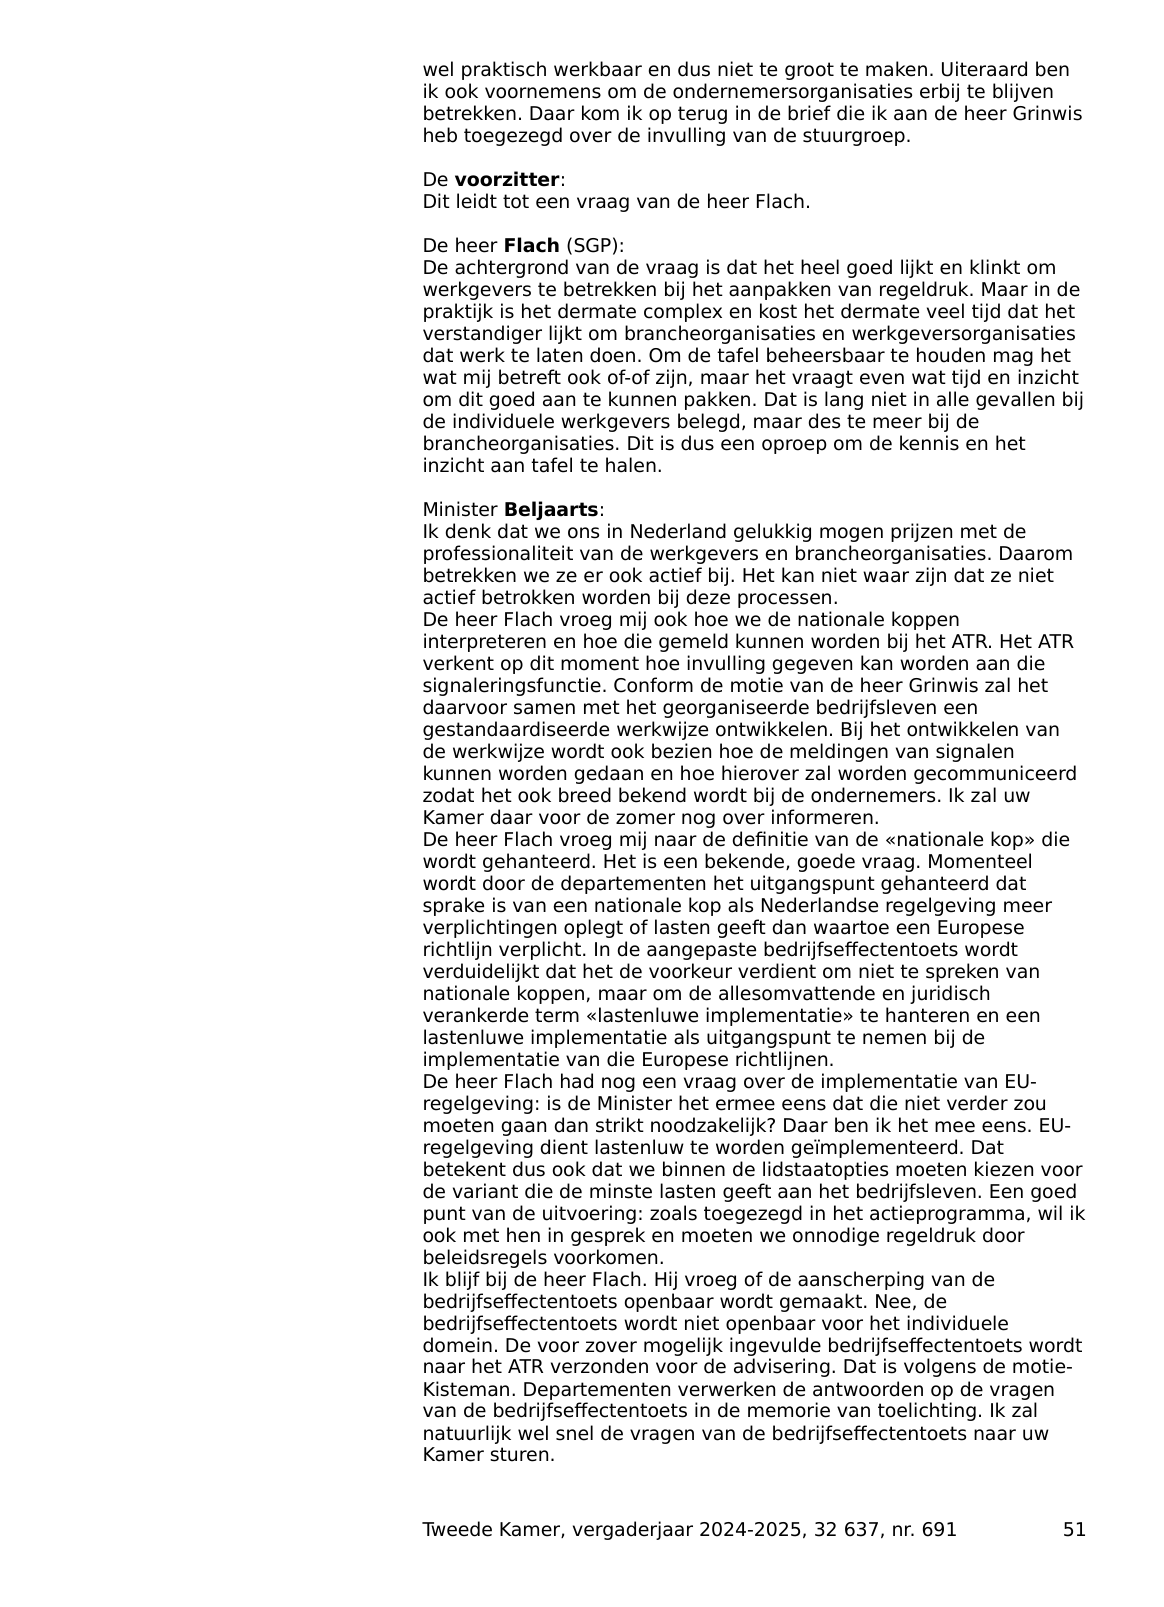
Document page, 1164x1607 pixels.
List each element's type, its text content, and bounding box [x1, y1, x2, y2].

text De achtergrond van de vraag is dat het heel goed lijkt en klinkt om werkgevers te betrekken bij het aanpakken van regeldruk. Maar in de praktijk is het dermate complex en kost het dermate veel tijd dat het verstandiger lijkt om brancheorganisaties en werkgeversorganisaties dat werk te laten doen. Om de tafel beheersbaar te houden mag het wat mij betreft ook of-of zijn, maar het vraagt even wat tijd en inzicht om dit goed aan te kunnen pakken. Dat is lang niet in alle gevallen bij de individuele werkgevers belegd, maar des te meer bij de brancheorganisaties. Dit is dus een oproep om de kennis en het inzicht aan tafel te halen. [422, 257, 1087, 477]
text wel praktisch werkbaar en dus niet te groot te maken. Uiteraard ben ik ook voornemens om de ondernemersorganisaties erbij te blijven betrekken. Daar kom ik op terug in de brief die ik aan de heer Grinwis heb toegezegd over de invulling van de stuurgroep. [422, 59, 1087, 147]
text Ik denk dat we ons in Nederland gelukkig mogen prijzen met de professionaliteit van de werkgevers en brancheorganisaties. Daarom betrekken we ze er ook actief bij. Het kan niet waar zijn dat ze niet actief betrokken worden bij deze processen. [422, 521, 1087, 609]
text Dit leidt tot een vraag van de heer Flach. [422, 191, 1087, 213]
text Minister Beljaarts: [422, 499, 1087, 521]
text Ik blijf bij de heer Flach. Hij vroeg of de aanscherping van de bedrijfseffectentoets openbaar wordt gemaakt. Nee, de bedrijfseffectentoets wordt niet openbaar voor het individuele domein. De voor zover mogelijk ingevulde bedrijfseffectentoets wordt naar het ATR verzonden voor de advisering. Dat is volgens de motie-Kisteman. Departementen verwerken de antwoorden op de vragen van de bedrijfseffectentoets in de memorie van toelichting. Ik zal natuurlijk wel snel de vragen van de bedrijfseffectentoets naar uw Kamer sturen. [422, 1268, 1087, 1466]
text De heer Flach vroeg mij naar de definitie van de «nationale kop» die wordt gehanteerd. Het is een bekende, goede vraag. Momenteel wordt door de departementen het uitgangspunt gehanteerd dat sprake is van een nationale kop als Nederlandse regelgeving meer verplichtingen oplegt of lasten geeft dan waartoe een Europese richtlijn verplicht. In de aangepaste bedrijfseffectentoets wordt verduidelijkt dat het de voorkeur verdient om niet te spreken van nationale koppen, maar om de allesomvattende en juridisch verankerde term «lastenluwe implementatie» te hanteren en een lastenluwe implementatie als uitgangspunt te nemen bij de implementatie van die Europese richtlijnen. [422, 829, 1087, 1071]
text De heer Flach vroeg mij ook hoe we de nationale koppen interpreteren en hoe die gemeld kunnen worden bij het ATR. Het ATR verkent op dit moment hoe invulling gegeven kan worden aan die signaleringsfunctie. Conform de motie van de heer Grinwis zal het daarvoor samen met het georganiseerde bedrijfsleven een gestandaardiseerde werkwijze ontwikkelen. Bij het ontwikkelen van de werkwijze wordt ook bezien hoe de meldingen van signalen kunnen worden gedaan en hoe hierover zal worden gecommuniceerd zodat het ook breed bekend wordt bij de ondernemers. Ik zal uw Kamer daar voor de zomer nog over informeren. [422, 609, 1087, 829]
text De voorzitter: [422, 169, 1087, 191]
text De heer Flach had nog een vraag over de implementatie van EU-regelgeving: is de Minister het ermee eens dat die niet verder zou moeten gaan dan strikt noodzakelijk? Daar ben ik het mee eens. EU-regelgeving dient lastenluw te worden geïmplementeerd. Dat betekent dus ook dat we binnen de lidstaatopties moeten kiezen voor de variant die de minste lasten geeft aan het bedrijfsleven. Een goed punt van de uitvoering: zoals toegezegd in het actieprogramma, wil ik ook met hen in gesprek en moeten we onnodige regeldruk door beleidsregels voorkomen. [422, 1071, 1087, 1268]
text De heer Flach (SGP): [422, 235, 1087, 257]
